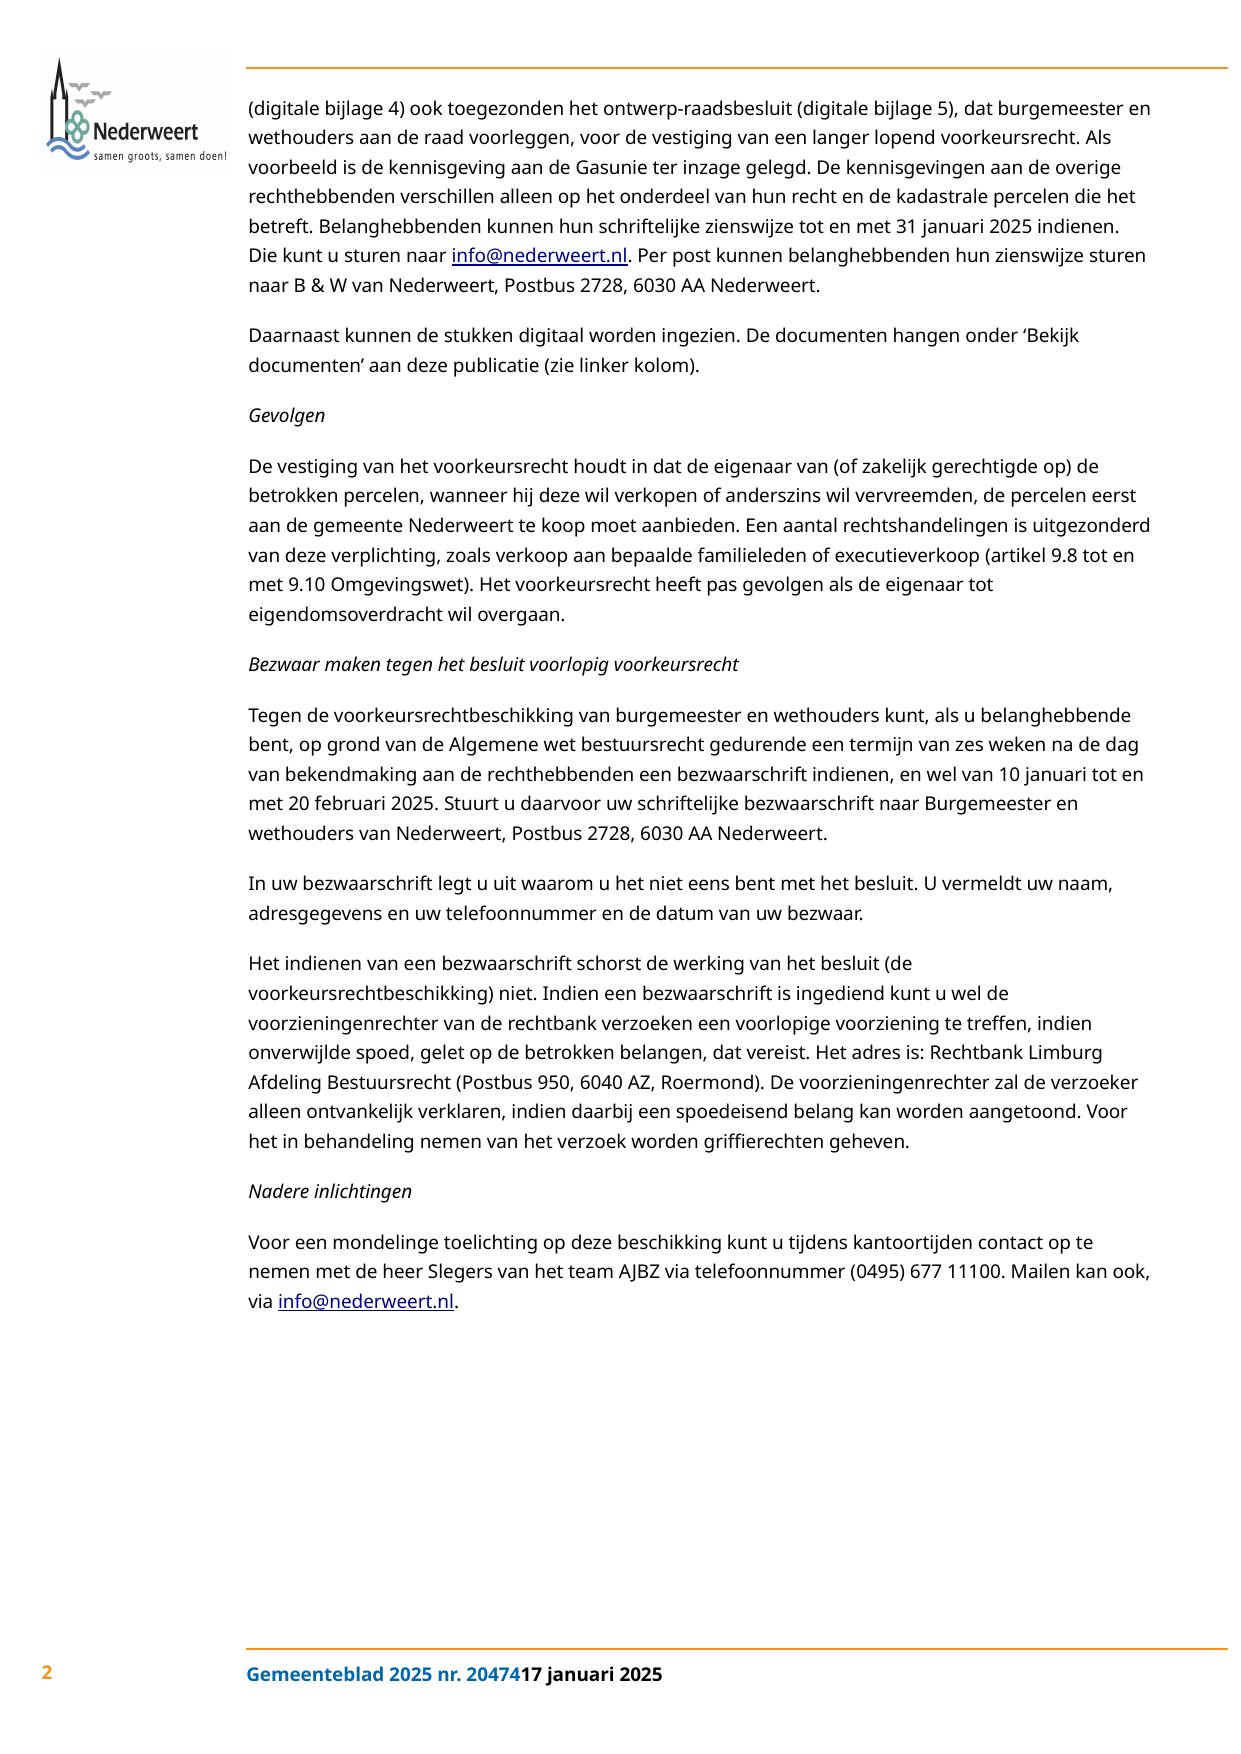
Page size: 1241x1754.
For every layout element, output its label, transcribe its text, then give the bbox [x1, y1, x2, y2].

text Het indienen van een bezwaarschrift schorst de werking van het besluit (de voorkeursrechtbeschikking) niet. Indien een bezwaarschrift is ingediend kunt u wel de voorzieningenrechter van de rechtbank verzoeken een voorlopige voorziening te treffen, indien onverwijlde spoed, gelet op de betrokken belangen, dat vereist. Het adres is: Rechtbank Limburg Afdeling Bestuursrecht (Postbus 950, 6040 AZ, Roermond). De voorzieningenrechter zal de verzoeker alleen ontvankelijk verklaren, indien daarbij een spoedeisend belang kan worden aangetoond. Voor het in behandeling nemen van het verzoek worden griffierechten geheven. [248, 951, 1152, 1154]
text (digitale bijlage 4) ook toegezonden het ontwerp-raadsbesluit (digitale bijlage 5), dat burgemeester en wethouders aan de raad voorleggen, voor de vestiging van een langer lopend voorkeursrecht. Als voorbeeld is de kennisgeving aan de Gasunie ter inzage gelegd. De kennisgevingen aan de overige rechthebbenden verschillen alleen op het onderdeel van hun recht en de kadastrale percelen die het betreft. Belanghebbenden kunnen hun schriftelijke zienswijze tot en met 31 januari 2025 indienen. Die kunt u sturen naar info@nederweert.nl. Per post kunnen belanghebbenden hun zienswijze sturen naar B & W van Nederweert, Postbus 2728, 6030 AA Nederweert. [248, 95, 1152, 298]
picture [41, 47, 231, 172]
text Voor een mondelinge toelichting op deze beschikking kunt u tijdens kantoortijden contact op te nemen met de heer Slegers van het team AJBZ via telefoonnummer (0495) 677 11100. Mailen kan ook, via info@nederweert.nl. [248, 1229, 1152, 1314]
text In uw bezwaarschrift legt u uit waarom u het niet eens bent met het besluit. U vermeldt uw naam, adresgegevens en uw telefoonnummer en de datum van uw bezwaar. [248, 871, 1152, 926]
text Tegen de voorkeursrechtbeschikking van burgemeester en wethouders kunt, als u belanghebbende bent, op grond van de Algemene wet bestuursrecht gedurende een termijn van zes weken na de dag van bekendmaking aan de rechthebbenden een bezwaarschrift indienen, en wel van 10 januari tot en met 20 februari 2025. Stuurt u daarvoor uw schriftelijke bezwaarschrift naar Burgemeester en wethouders van Nederweert, Postbus 2728, 6030 AA Nederweert. [248, 702, 1152, 846]
text Bezwaar maken tegen het besluit voorlopig voorkeursrecht [248, 651, 1152, 677]
text Daarnaast kunnen de stukken digitaal worden ingezien. De documenten hangen onder ‘Bekijk documenten’ aan deze publicatie (zie linker kolom). [248, 323, 1152, 378]
text Nadere inlichtingen [248, 1178, 1152, 1204]
text Gevolgen [248, 403, 1152, 428]
text De vestiging van het voorkeursrecht houdt in dat de eigenaar van (of zakelijk gerechtigde op) de betrokken percelen, wanneer hij deze wil verkopen of anderszins wil vervreemden, de percelen eerst aan de gemeente Nederweert te koop moet aanbieden. Een aantal rechtshandelingen is uitgezonderd van deze verplichting, zoals verkoop aan bepaalde familieleden of executieverkoop (artikel 9.8 tot en met 9.10 Omgevingswet). Het voorkeursrecht heeft pas gevolgen als de eigenaar tot eigendomsoverdracht wil overgaan. [248, 453, 1152, 627]
